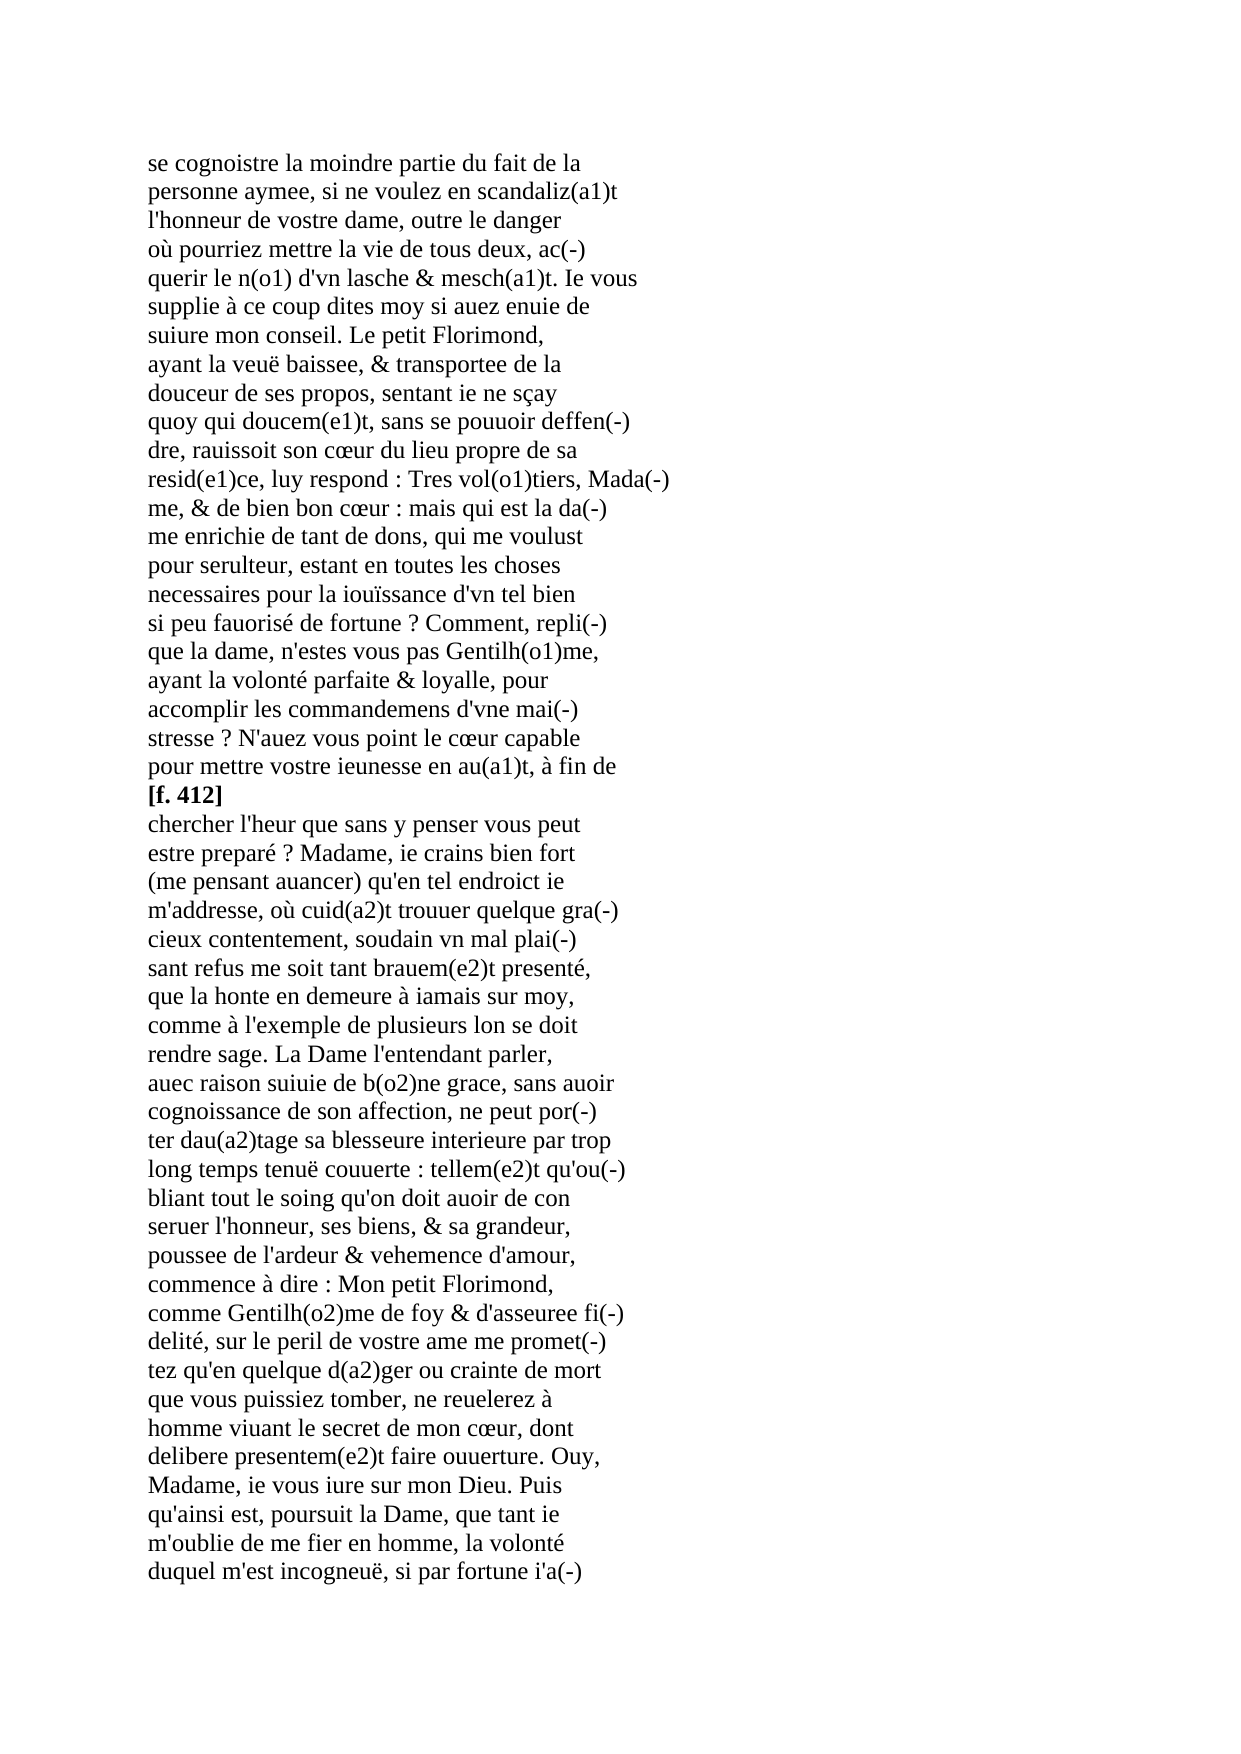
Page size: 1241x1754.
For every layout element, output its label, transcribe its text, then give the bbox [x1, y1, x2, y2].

text se cognoistre la moindre partie du fait de la personne aymee, si ne voulez en scandaliz(a1)t l'honneur de vostre dame, outre le danger où pourriez mettre la vie de tous deux, ac(-) querir le n(o1) d'vn lasche & mesch(a1)t. Ie vous supplie à ce coup dites moy si auez enuie de suiure mon conseil. Le petit Florimond, ayant la veuë baissee, & transportee de la douceur de ses propos, sentant ie ne sçay quoy qui doucem(e1)t, sans se pouuoir deffen(-) dre, rauissoit son cœur du lieu propre de sa resid(e1)ce, luy respond : Tres vol(o1)tiers, Mada(-) me, & de bien bon cœur : mais qui est la da(-) me enrichie de tant de dons, qui me voulust pour serulteur, estant en toutes les choses necessaires pour la iouïssance d'vn tel bien si peu fauorisé de fortune ? Comment, repli(-) que la dame, n'estes vous pas Gentilh(o1)me, ayant la volonté parfaite & loyalle, pour accomplir les commandemens d'vne mai(-) stresse ? N'auez vous point le cœur capable pour mettre vostre ieunesse en au(a1)t, à fin de [f. 412] chercher l'heur que sans y penser vous peut estre preparé ? Madame, ie crains bien fort (me pensant auancer) qu'en tel endroict ie m'addresse, où cuid(a2)t trouuer quelque gra(-) cieux contentement, soudain vn mal plai(-) sant refus me soit tant brauem(e2)t presenté, que la honte en demeure à iamais sur moy, comme à l'exemple de plusieurs lon se doit rendre sage. La Dame l'entendant parler, auec raison suiuie de b(o2)ne grace, sans auoir cognoissance de son affection, ne peut por(-) ter dau(a2)tage sa blesseure interieure par trop long temps tenuë couuerte : tellem(e2)t qu'ou(-) bliant tout le soing qu'on doit auoir de con seruer l'honneur, ses biens, & sa grandeur, poussee de l'ardeur & vehemence d'amour, commence à dire : Mon petit Florimond, comme Gentilh(o2)me de foy & d'asseuree fi(-) delité, sur le peril de vostre ame me promet(-) tez qu'en quelque d(a2)ger ou crainte de mort que vous puissiez tomber, ne reuelerez à homme viuant le secret de mon cœur, dont delibere presentem(e2)t faire ouuerture. Ouy, Madame, ie vous iure sur mon Dieu. Puis qu'ainsi est, poursuit la Dame, que tant ie m'oublie de me fier en homme, la volonté duquel m'est incogneuë, si par fortune i'a(-) [148, 148, 1093, 1585]
